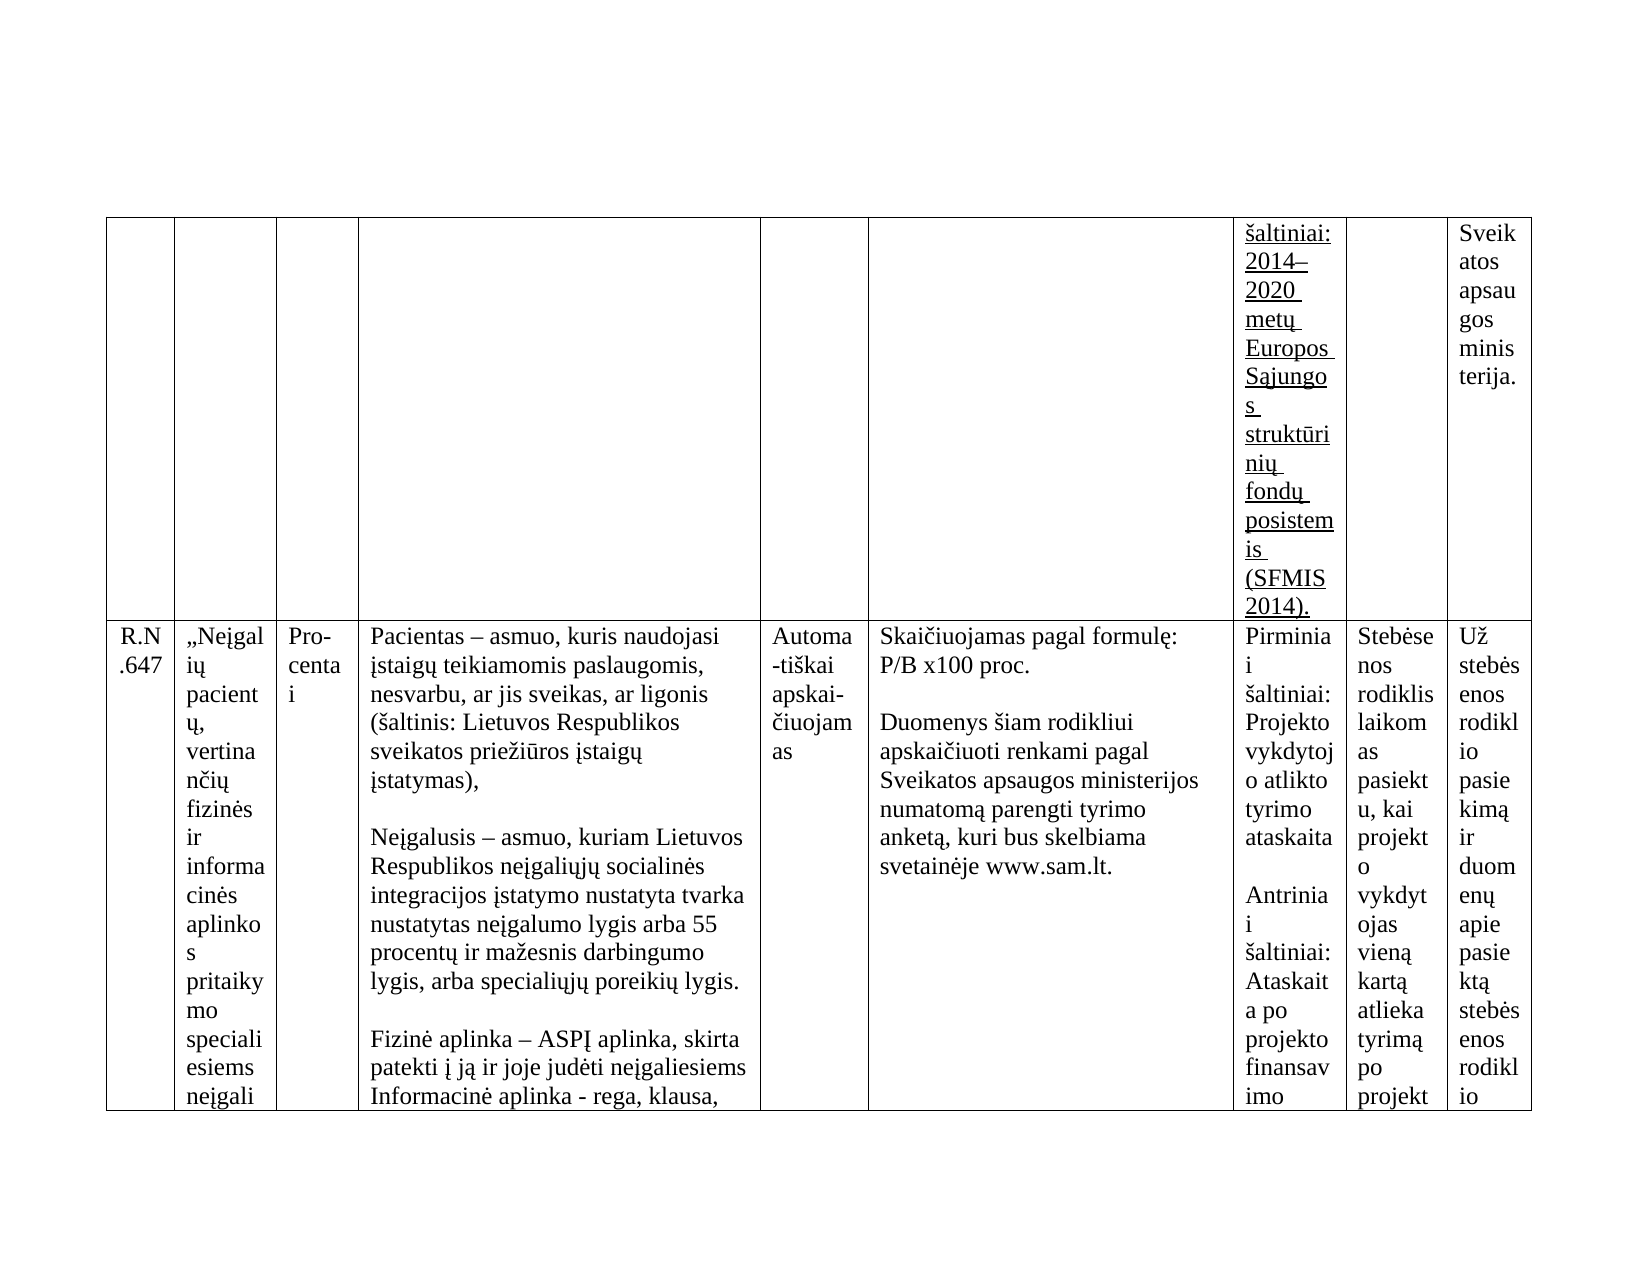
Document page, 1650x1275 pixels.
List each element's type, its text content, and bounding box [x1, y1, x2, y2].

table_cell Už stebėsenos rodiklio pasiekimą ir duomenų apie pasiektą stebėsenos rodiklio [1448, 621, 1531, 1110]
table_cell [1347, 218, 1447, 620]
table_cell Pirminiai šaltiniai: Projekto vykdytojo atlikto tyrimo ataskaita Antriniai šaltiniai: Ataskaita po projekto finansavimo [1234, 621, 1346, 1110]
table_cell R.N.647 [107, 621, 174, 1110]
table_cell „Neįgalių pacientų, vertinančių fizinės ir informacinės aplinkos pritaikymo specialiesiems neįgali [175, 621, 276, 1110]
table_cell šaltiniai: 2014–2020 metų Europos Sąjungos struktūrinių fondų posistemis (SFMIS2014). [1234, 218, 1346, 620]
table_cell Pacientas – asmuo, kuris naudojasi įstaigų teikiamomis paslaugomis, nesvarbu, ar jis sveikas, ar ligonis (šaltinis: Lietuvos Respublikos sveikatos priežiūros įstaigų įstatymas), Neįgalusis – asmuo, kuriam Lietuvos Respublikos neįgaliųjų socialinės integracijos įstatymo nustatyta tvarka nustatytas neįgalumo lygis arba 55 procentų ir mažesnis darbingumo lygis, arba specialiųjų poreikių lygis. Fizinė aplinka – ASPĮ aplinka, skirta patekti į ją ir joje judėti neįgaliesiems Informacinė aplinka - rega, klausa, [359, 621, 760, 1110]
table_cell [107, 218, 174, 620]
table_cell Skaičiuojamas pagal formulę: P/B x100 proc. Duomenys šiam rodikliui apskaičiuoti renkami pagal Sveikatos apsaugos ministerijos numatomą parengti tyrimo anketą, kuri bus skelbiama svetainėje www.sam.lt. [869, 621, 1233, 1110]
table_cell [761, 218, 868, 620]
table_cell Pro-centai [277, 621, 358, 1110]
table_cell Sveikatos apsaugos ministerija. [1448, 218, 1531, 620]
table_cell [277, 218, 358, 620]
table_cell [869, 218, 1233, 620]
table_cell [175, 218, 276, 620]
table_cell Automa-tiškai apskai-čiuojamas [761, 621, 868, 1110]
table_cell Stebėsenos rodiklis laikomas pasiektu, kai projekto vykdytojas vieną kartą atlieka tyrimą po projekt [1347, 621, 1447, 1110]
table_cell [359, 218, 760, 620]
